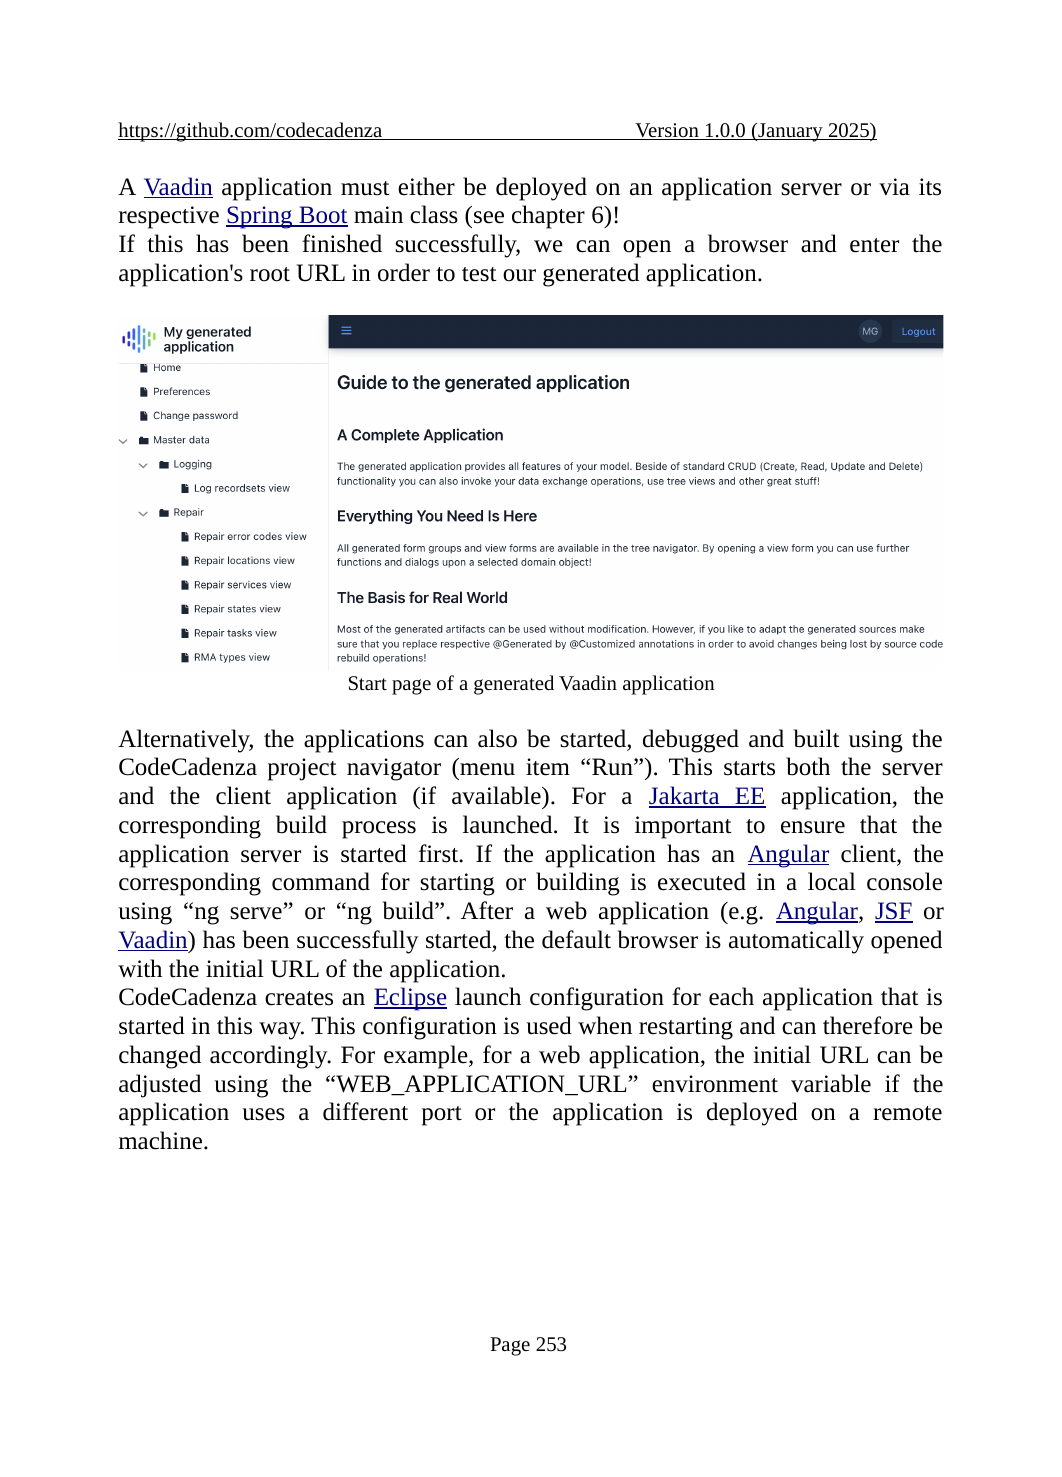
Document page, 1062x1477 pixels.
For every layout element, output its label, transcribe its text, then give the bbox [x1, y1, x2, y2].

picture [118, 315, 944, 671]
text If this has been finished successfully, we can open a browser and enter the application's root URL in order to test our generated application. [118, 229, 944, 287]
text Start page of a generated Vaadin application [118, 671, 943, 695]
text A Vaadin application must either be deployed on an application server or via its respective Spring Boot main class (see chapter 6)! [118, 172, 944, 229]
text CodeCadenza creates an Eclipse launch configuration for each application that is started in this way. This configuration is used when restarting and can therefore be changed accordingly. For example, for a web application, the initial URL can be adjusted using the “WEB_APPLICATION_URL” environment variable if the application uses a different port or the application is deployed on a remote machine. [118, 982, 944, 1155]
text Alternatively, the applications can also be started, debugged and built using the CodeCadenza project navigator (menu item “Run”). This starts both the server and the client application (if available). For a Jakarta EE application, the corresponding build process is launched. It is important to ensure that the application server is started first. If the application has an Angular client, the corresponding command for starting or building is executed in a local console using “ng serve” or “ng build”. After a web application (e.g. Angular, JSF or Vaadin) has been successfully started, the default browser is automatically opened with the initial URL of the application. [118, 724, 944, 982]
